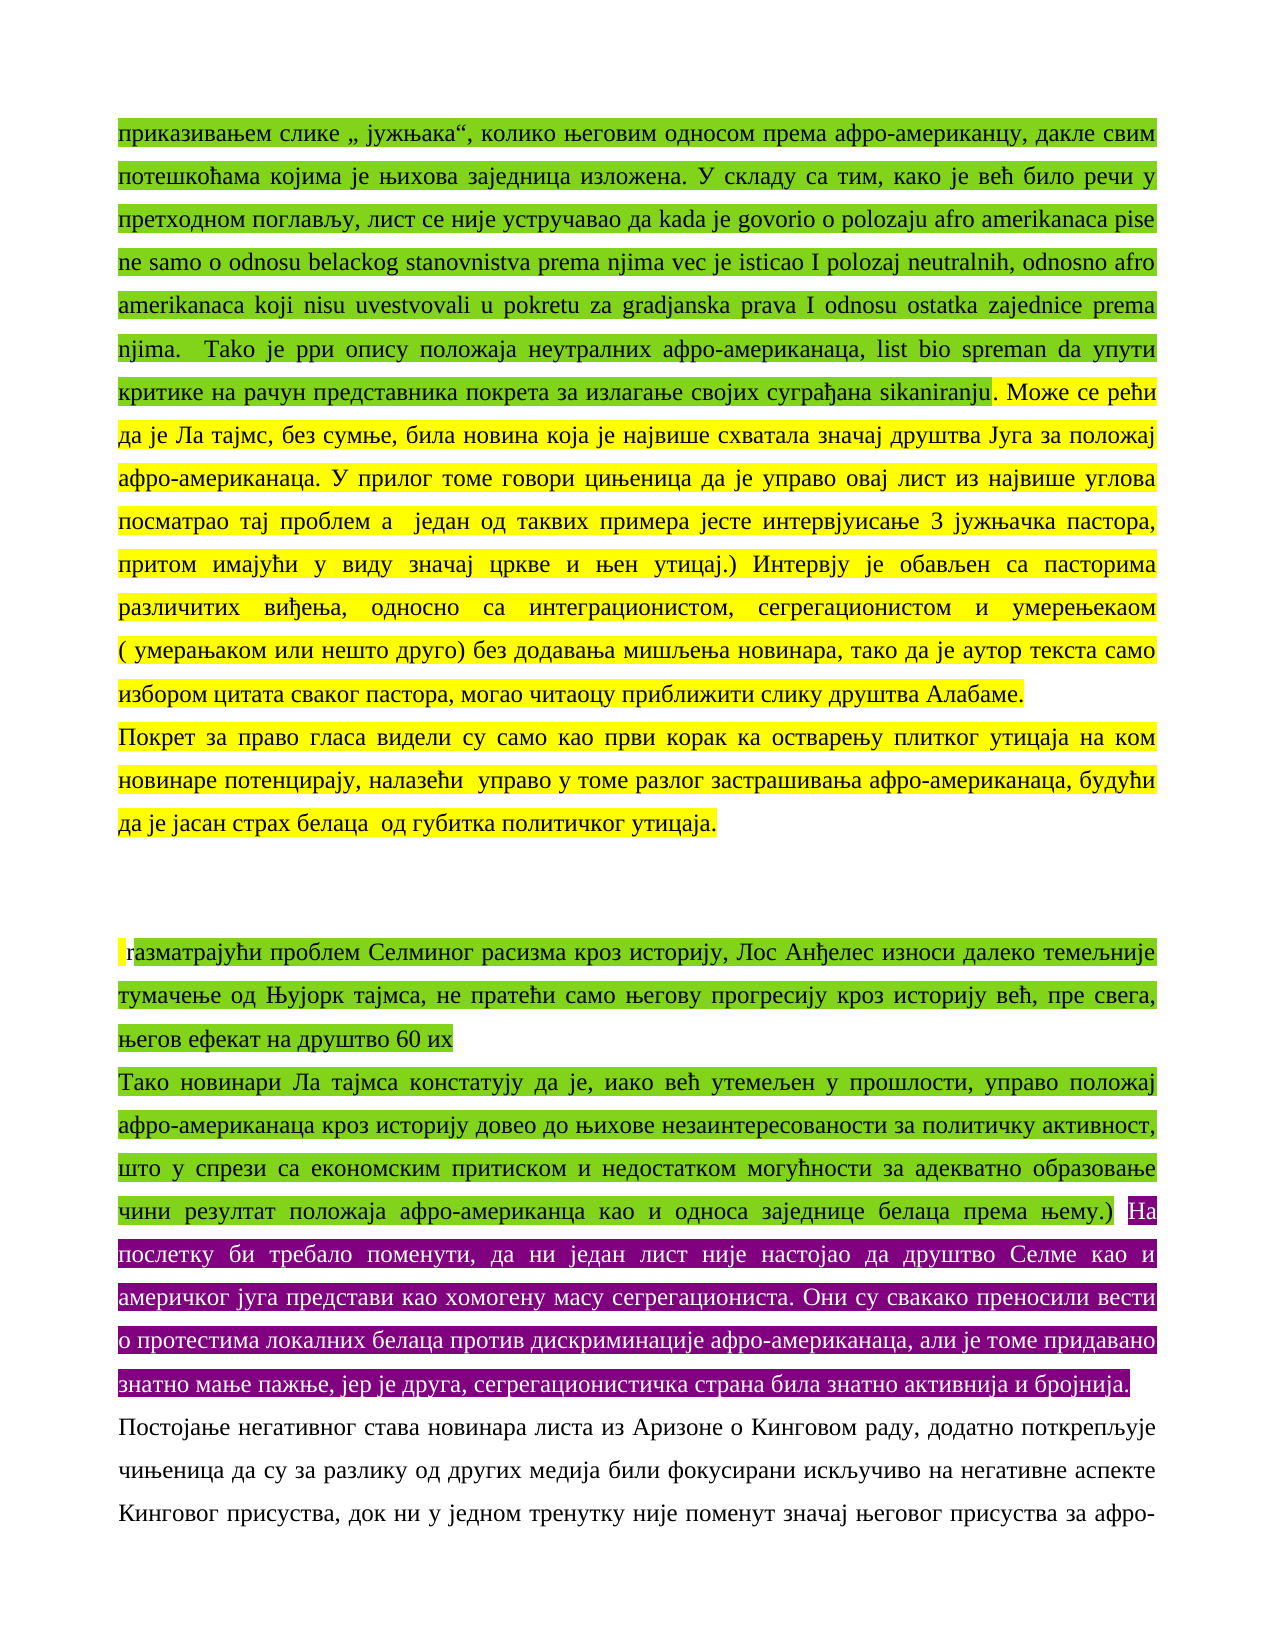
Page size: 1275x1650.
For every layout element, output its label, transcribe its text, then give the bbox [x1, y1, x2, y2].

text rазматрајући проблем Селминог расизма кроз историју, Лос Анђелес износи далеко темељније тумачење од Њујорк тајмса, не пратећи само његову прогресију кроз историју већ, пре свега, његов ефекат на друштво 60 их [118, 937, 1157, 1052]
text Тако новинари Ла тајмса констатују да је, иако већ утемељен у прошлости, управо положај афро-американаца кроз историју довео до њихове незаинтересованости за политичку активност, што у спрези са економским притиском и недостатком могућности за адекватно образовање чини резултат положаја афро-американца као и односа заједнице белаца према њему.) На послетку би требало поменути, да ни један лист није настојао да друштво Селме као и америчког југа представи као хомогену масу сегрегациониста. Они су свакако преносили вести о протестима локалних белаца против дискриминације афро-американаца, али је томе придавано знатно мање пажње, јер је друга, сегрегационистичка страна била знатно активнија и бројнија. [118, 1067, 1157, 1397]
text приказивањем слике „ јужњака“, колико његовим односом према афро-американцу, дакле свим потешкоћама којима је њихова заједница изложена. У складу са тим, како је већ било речи у претходном поглављу, лист се није устручавао да kada je govorio o polozaju afro amerikanaca pise ne samo o odnosu belackog stanovnistva prema njima vec je isticao I polozaj neutralnih, odnosno afro amerikanaca koji nisu uvestvovali u pokretu za gradjanska prava I odnosu ostatka zajednice prema njima. Tako je pри опису положаја неутралних афро-американаца, list bio spreman da упути критике на рачун представника покрета за излагање својих суграђана sikaniranju. Може се рећи да је Ла тајмс, без сумње, била новина која је највише схватала значај друштва Југа за положај афро-американаца. У прилог томе говори цињеница да је управо овај лист из највише углова посматрао тај проблем а један од таквих примера јесте интервјуисање 3 јужњачка пастора, притом имајући у виду значај цркве и њен утицај.) Интервју је обављен са пасторима различитих виђења, односно са интеграционистом, сегрегационистом и умерењекаом ( умерањаком или нешто друго) без додавања мишљења новинара, тако да је аутор текста само избором цитата сваког пастора, могао читаоцу приближити слику друштва Алабаме. [118, 118, 1157, 707]
text Покрет за право гласа видели су само као први корак ка остварењу плитког утицаја на ком новинаре потенцирају, налазећи управо у томе разлог застрашивања афро-американаца, будући да је јасан страх белаца од губитка политичког утицаја. [118, 722, 1157, 837]
text Постојање негативног става новинара листа из Аризоне о Кинговом раду, додатно поткрепљује чињеница да су за разлику од других медија били фокусирани искључиво на негативне аспекте Кинговог присуства, док ни у једном тренутку није поменут значај његовог присуства за афро- [118, 1412, 1157, 1527]
